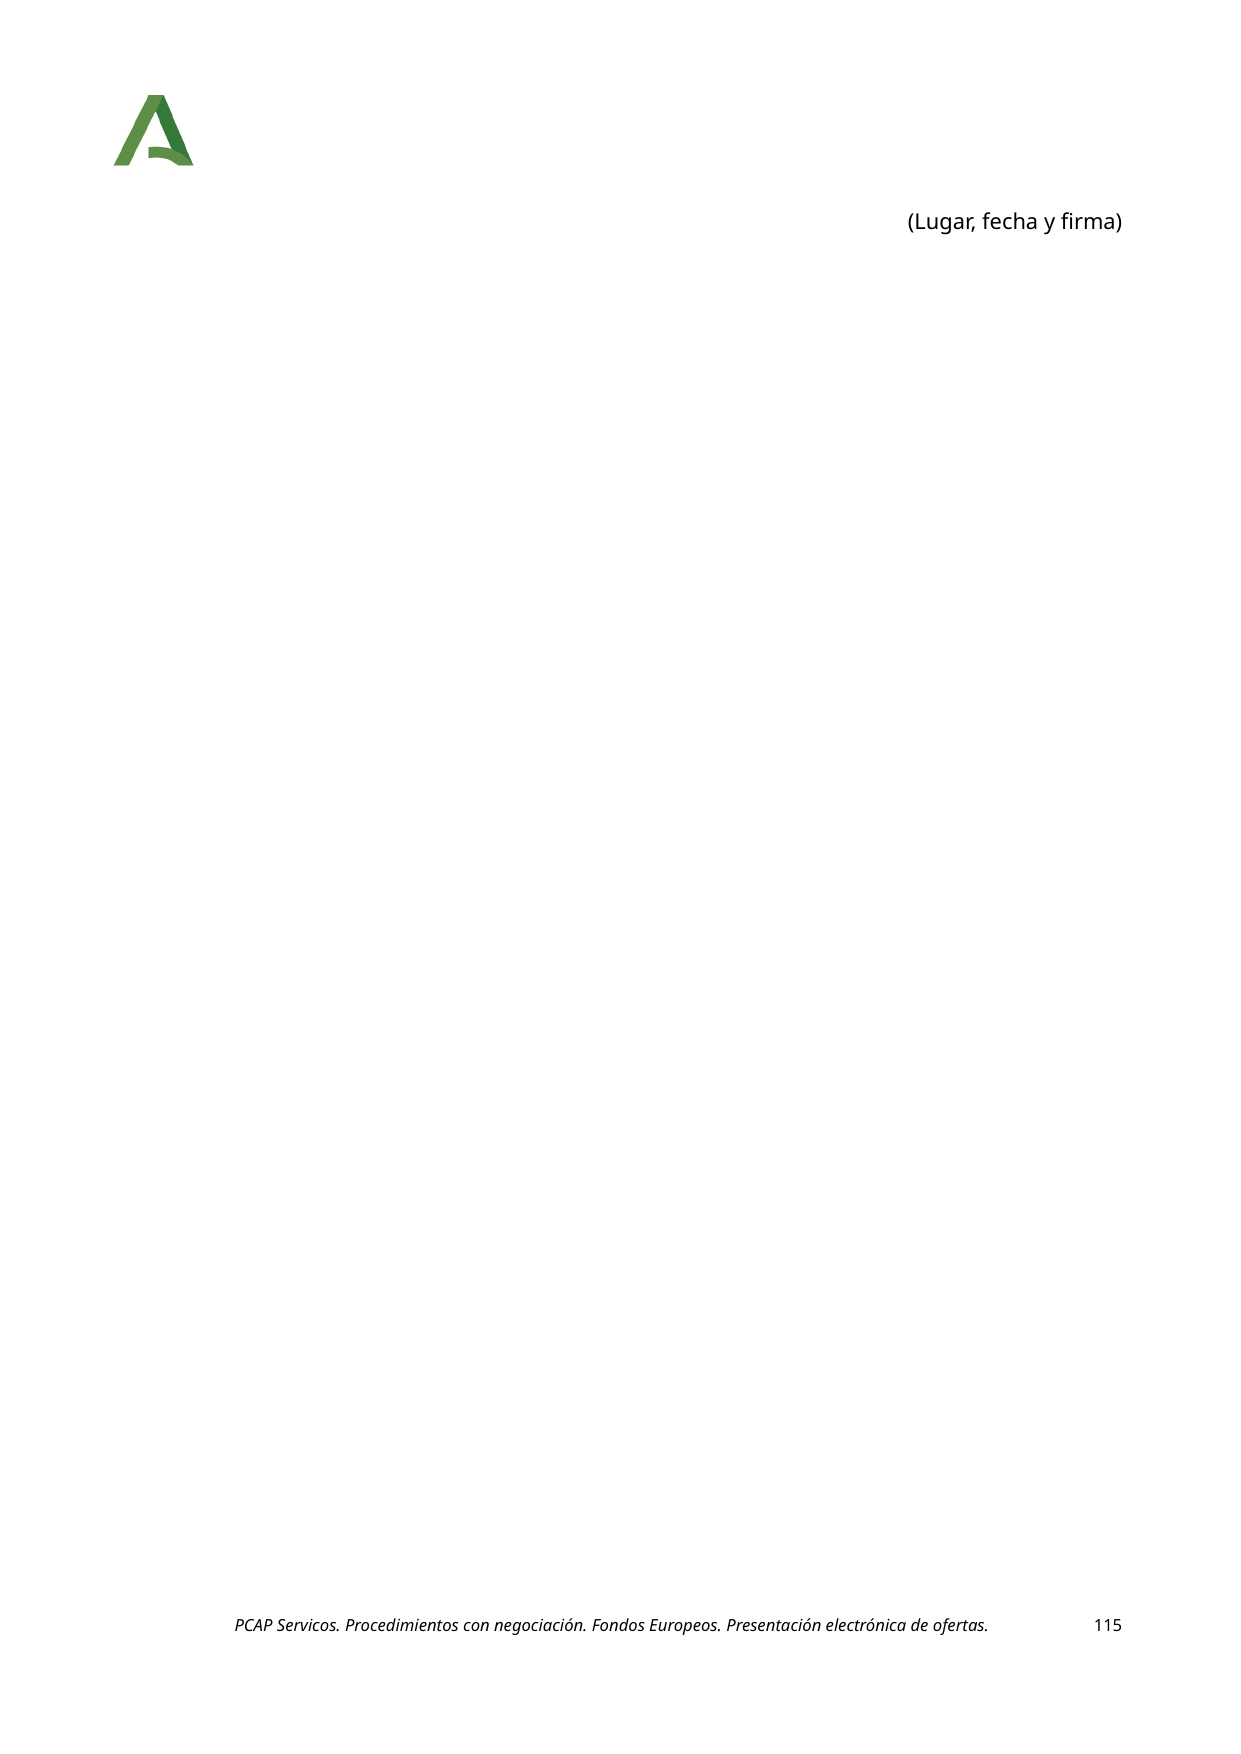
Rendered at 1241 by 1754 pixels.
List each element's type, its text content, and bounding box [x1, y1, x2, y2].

text (Lugar, fecha y firma) [118, 206, 1122, 236]
picture [109, 91, 198, 170]
